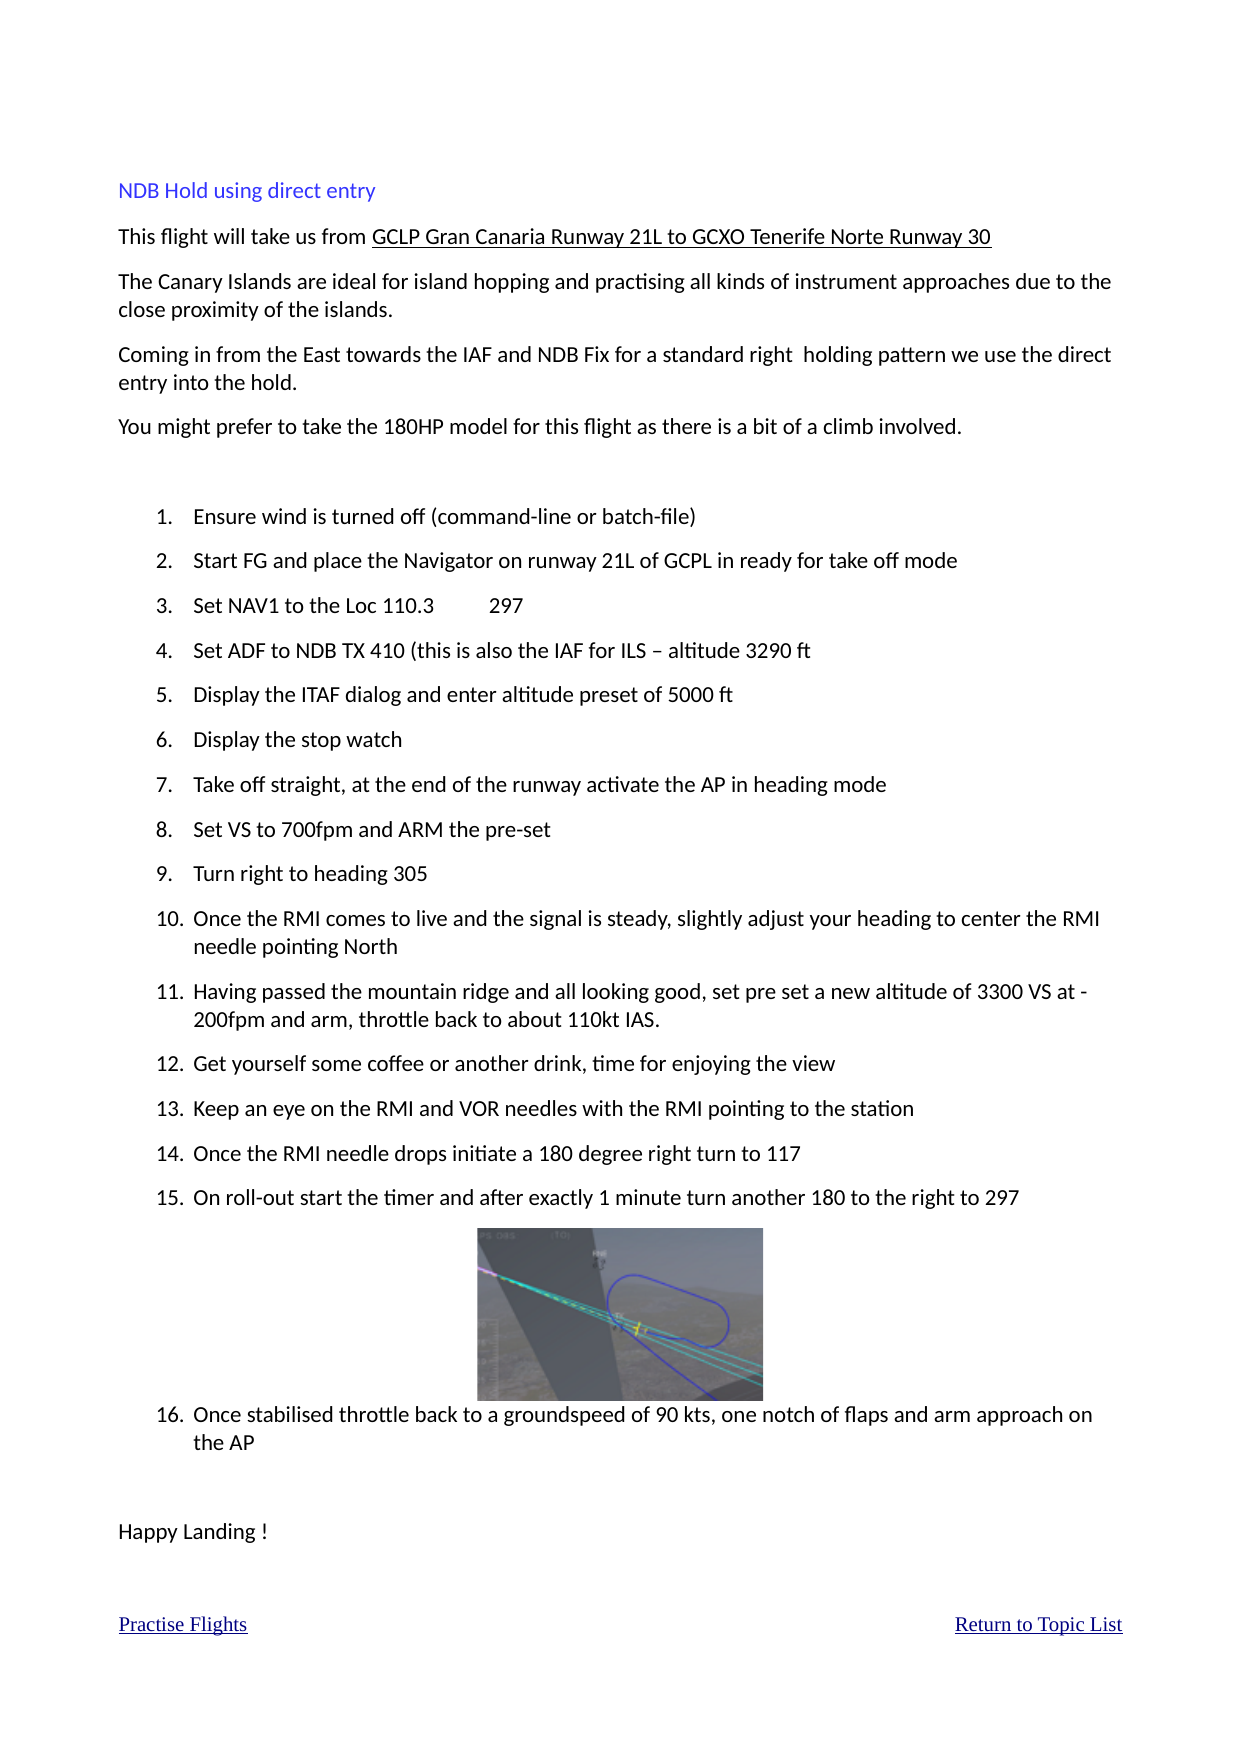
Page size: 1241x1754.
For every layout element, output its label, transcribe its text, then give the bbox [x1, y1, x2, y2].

list Having passed the mountain ridge and all looking good, set pre set a new altitude of 3300 VS at -200fpm and arm, throttle back to about 110kt IAS. [156, 977, 1122, 1033]
list Start FG and place the Navigator on runway 21L of GCPL in ready for take off mode [156, 547, 1122, 574]
text You might prefer to take the 180HP model for this flight as there is a bit of a climb involved. [118, 412, 1122, 441]
list Once the RMI needle drops initiate a 180 degree right turn to 117 [156, 1139, 1122, 1167]
picture [477, 1228, 764, 1401]
list Set ADF to NDB TX 410 (this is also the IAF for ILS – altitude 3290 ft [156, 636, 1122, 664]
list Set VS to 700fpm and ARM the pre-set [156, 815, 1122, 843]
text The Canary Islands are ideal for island hopping and practising all kinds of instrument approaches due to the close proximity of the islands. [118, 267, 1122, 323]
list Get yourself some coffee or another drink, time for enjoying the view [156, 1049, 1122, 1077]
list Turn right to heading 305 [156, 859, 1122, 887]
list On roll-out start the timer and after exactly 1 minute turn another 180 to the right to 297 [156, 1183, 1122, 1212]
text This flight will take us from GCLP Gran Canaria Runway 21L to GCXO Tenerife Norte Runway 30 [118, 222, 1122, 250]
list Ensure wind is turned off (command-line or batch-file) [156, 502, 1122, 530]
list Display the stop watch [156, 725, 1122, 753]
text Coming in from the East towards the IAF and NDB Fix for a standard right holding pattern we use the direct entry into the hold. [118, 340, 1122, 396]
list Take off straight, at the end of the runway activate the AP in heading mode [156, 770, 1122, 798]
text Happy Landing ! [118, 1517, 1122, 1546]
list Once the RMI comes to live and the signal is steady, slightly adjust your heading to center the RMI needle pointing North [156, 904, 1122, 960]
text NDB Hold using direct entry [118, 176, 1122, 204]
list Display the ITAF dialog and enter altitude preset of 5000 ft [156, 681, 1122, 709]
list Once stabilised throttle back to a groundspeed of 90 kts, one notch of flaps and arm approach on the AP [156, 1401, 1122, 1456]
list Keep an eye on the RMI and VOR needles with the RMI pointing to the station [156, 1094, 1122, 1122]
list Set NAV1 to the Loc 110.3 297 [156, 591, 1122, 619]
